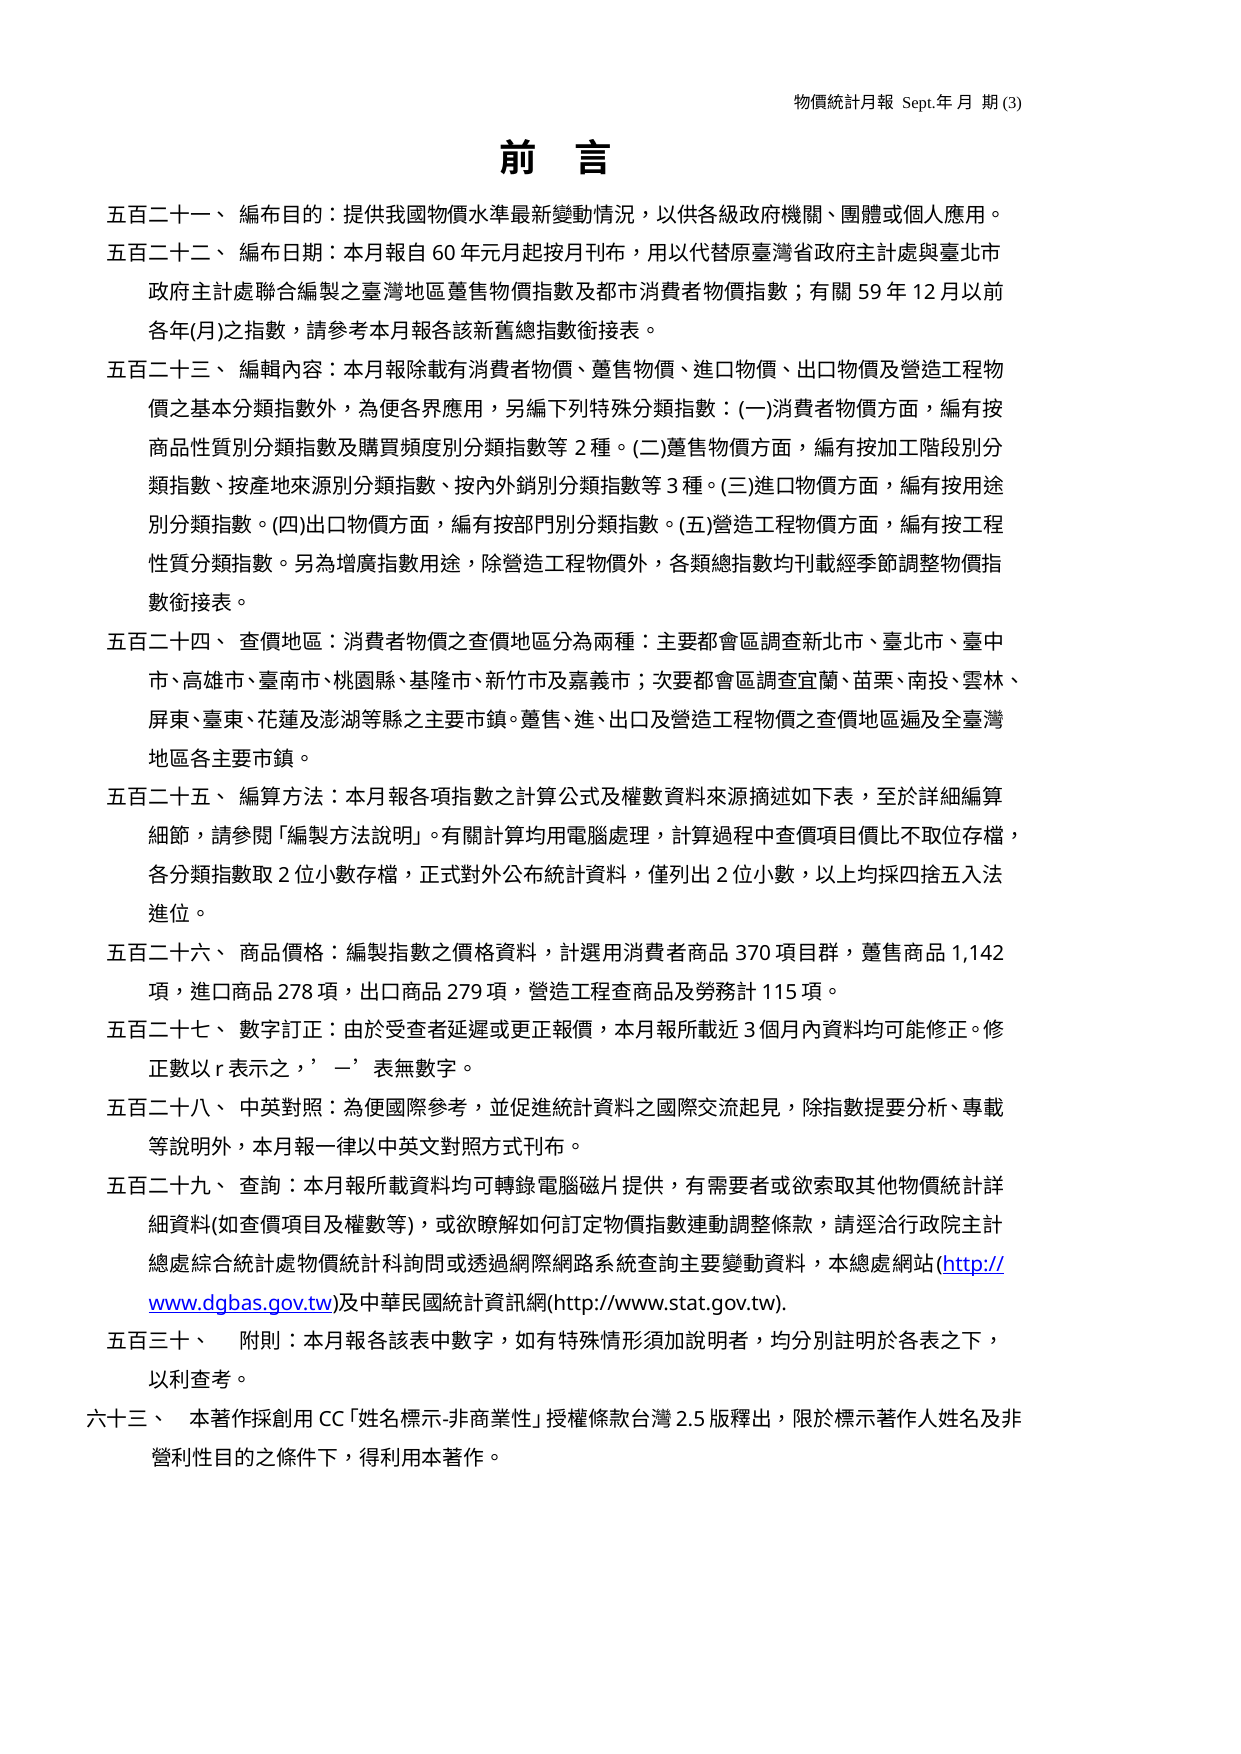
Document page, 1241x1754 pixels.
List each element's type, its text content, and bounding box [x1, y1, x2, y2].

list 查價地區：消費者物價之查價地區分為兩種：主要都會區調查新北市、臺北市、臺中市、高雄市、臺南市、桃園縣、基隆市、新竹市及嘉義市；次要都會區調查宜蘭、苗栗、南投、雲林、屏東、臺東、花蓮及澎湖等縣之主要市鎮。躉售、進、出口及營造工程物價之查價地區遍及全臺灣地區各主要市鎮。 [106, 621, 1004, 776]
list 編輯內容：本月報除載有消費者物價、躉售物價、進口物價、出口物價及營造工程物價之基本分類指數外，為便各界應用，另編下列特殊分類指數：(一)消費者物價方面，編有按商品性質別分類指數及購買頻度別分類指數等2種。(二)躉售物價方面，編有按加工階段別分類指數、按產地來源別分類指數、按內外銷別分類指數等3種。(三)進口物價方面，編有按用途別分類指數。(四)出口物價方面，編有按部門別分類指數。(五)營造工程物價方面，編有按工程性質分類指數。另為增廣指數用途，除營造工程物價外，各類總指數均刊載經季節調整物價指數銜接表。 [106, 349, 1004, 621]
list 商品價格：編製指數之價格資料，計選用消費者商品370項目群，躉售商品1,142項，進口商品278項，出口商品279項，營造工程查商品及勞務計115項。 [106, 932, 1004, 1009]
list 查詢：本月報所載資料均可轉錄電腦磁片提供，有需要者或欲索取其他物價統計詳細資料(如查價項目及權數等)，或欲瞭解如何訂定物價指數連動調整條款，請逕洽行政院主計總處綜合統計處物價統計科詢問或透過網際網路系統查詢主要變動資料，本總處網站(http://www.dgbas.gov.tw)及中華民國統計資訊網(http://www.stat.gov.tw). [106, 1165, 1004, 1320]
subtitle 前 言 [89, 116, 1022, 193]
list 中英對照：為便國際參考，並促進統計資料之國際交流起見，除指數提要分析、專載等說明外，本月報一律以中英文對照方式刊布。 [106, 1087, 1004, 1165]
list 附則：本月報各該表中數字，如有特殊情形須加說明者，均分別註明於各表之下，以利查考。 [106, 1320, 1004, 1398]
list 編算方法：本月報各項指數之計算公式及權數資料來源摘述如下表，至於詳細編算細節，請參閱「編製方法說明」。有關計算均用電腦處理，計算過程中查價項目價比不取位存檔，各分類指數取2位小數存檔，正式對外公布統計資料，僅列出2位小數，以上均採四捨五入法進位。 [106, 776, 1004, 932]
list 編布目的：提供我國物價水準最新變動情況，以供各級政府機關、團體或個人應用。 [106, 193, 1004, 232]
list 數字訂正：由於受查者延遲或更正報價，本月報所載近3個月內資料均可能修正。修正數以r表示之，’－’表無數字。 [106, 1009, 1004, 1087]
list 本著作採創用CC「姓名標示-非商業性」授權條款台灣2.5版釋出，限於標示著作人姓名及非營利性目的之條件下，得利用本著作。 [86, 1398, 1022, 1476]
list 編布日期：本月報自60年元月起按月刊布，用以代替原臺灣省政府主計處與臺北市政府主計處聯合編製之臺灣地區躉售物價指數及都市消費者物價指數；有關59年12月以前各年(月)之指數，請參考本月報各該新舊總指數銜接表。 [106, 232, 1004, 349]
